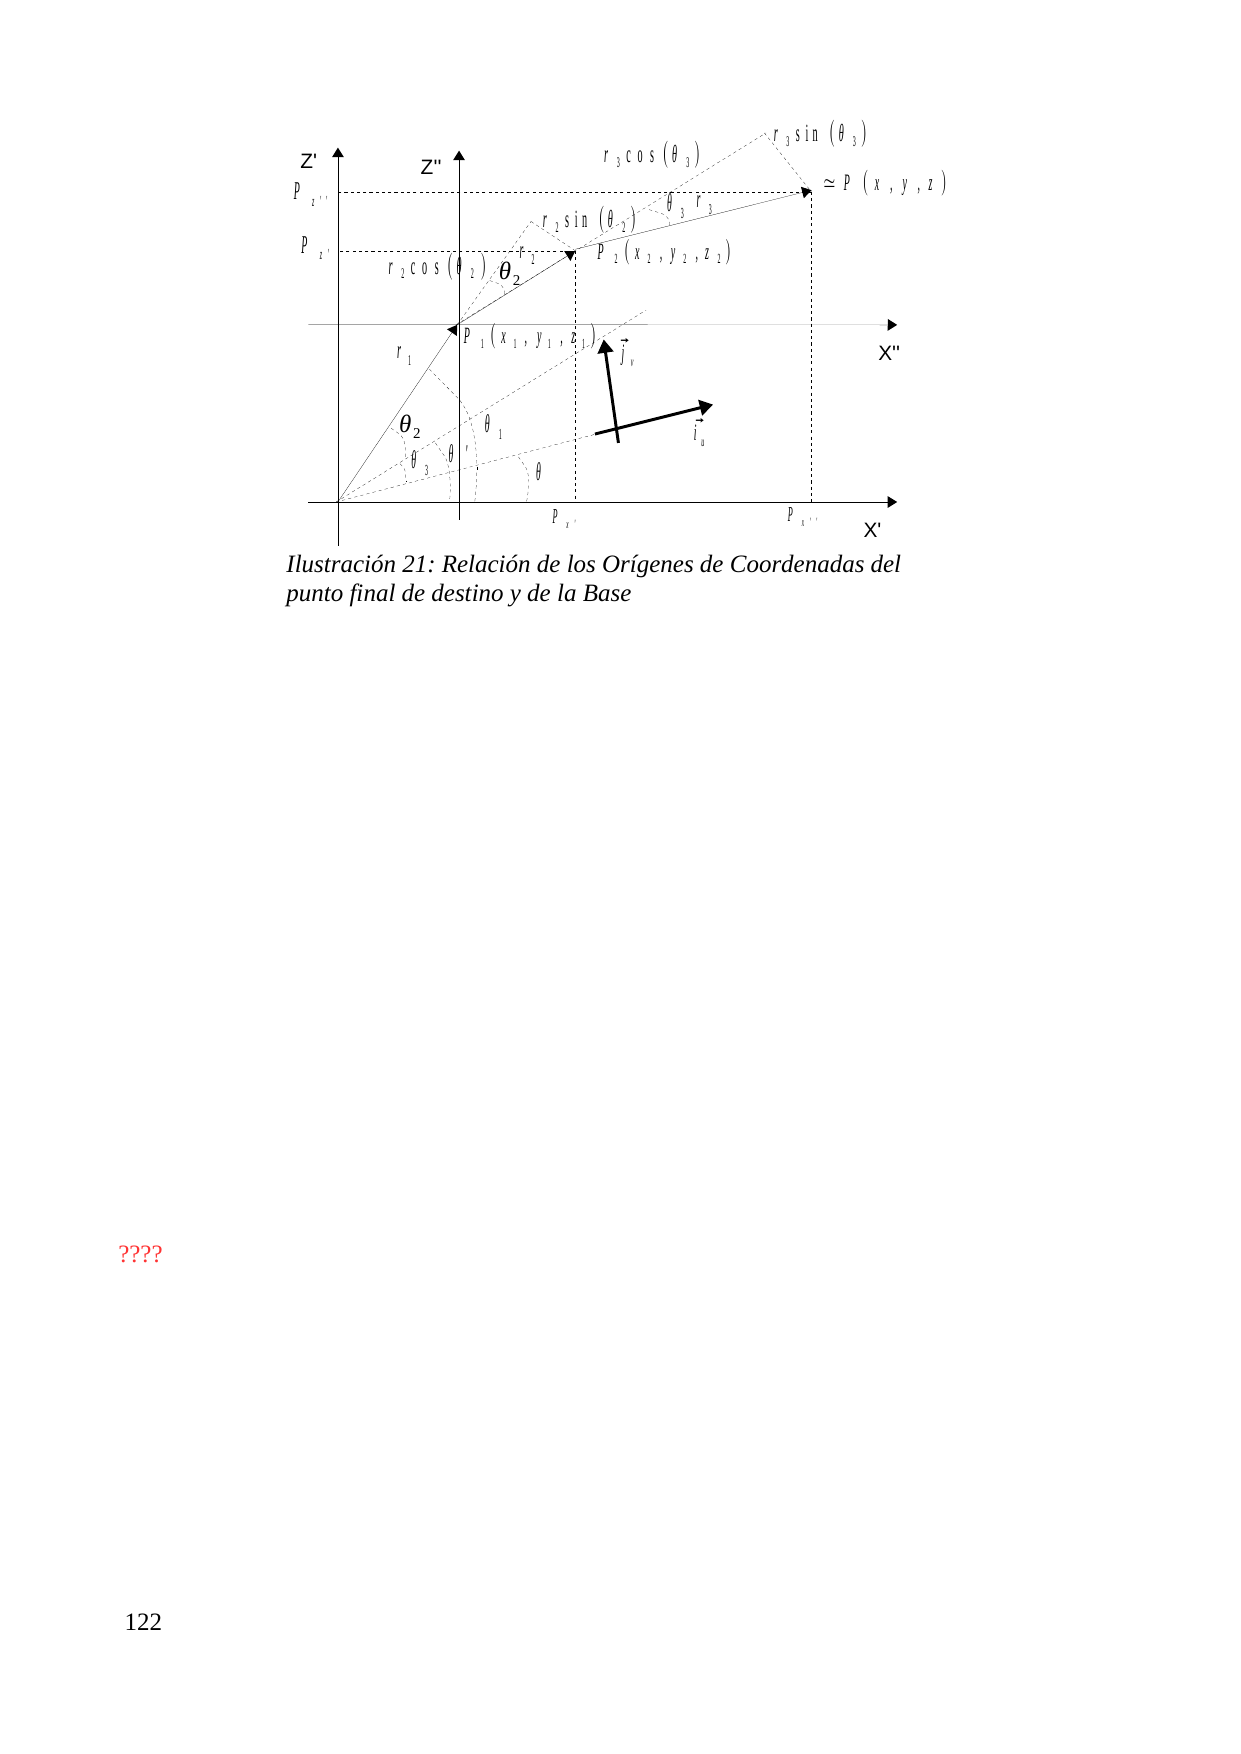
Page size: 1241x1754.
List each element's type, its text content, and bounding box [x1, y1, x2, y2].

text ???? [118, 1239, 1122, 1268]
text Ilustración 21: Relación de los Orígenes de Coordenadas del punto final de destino y de la Base [286, 131, 954, 606]
